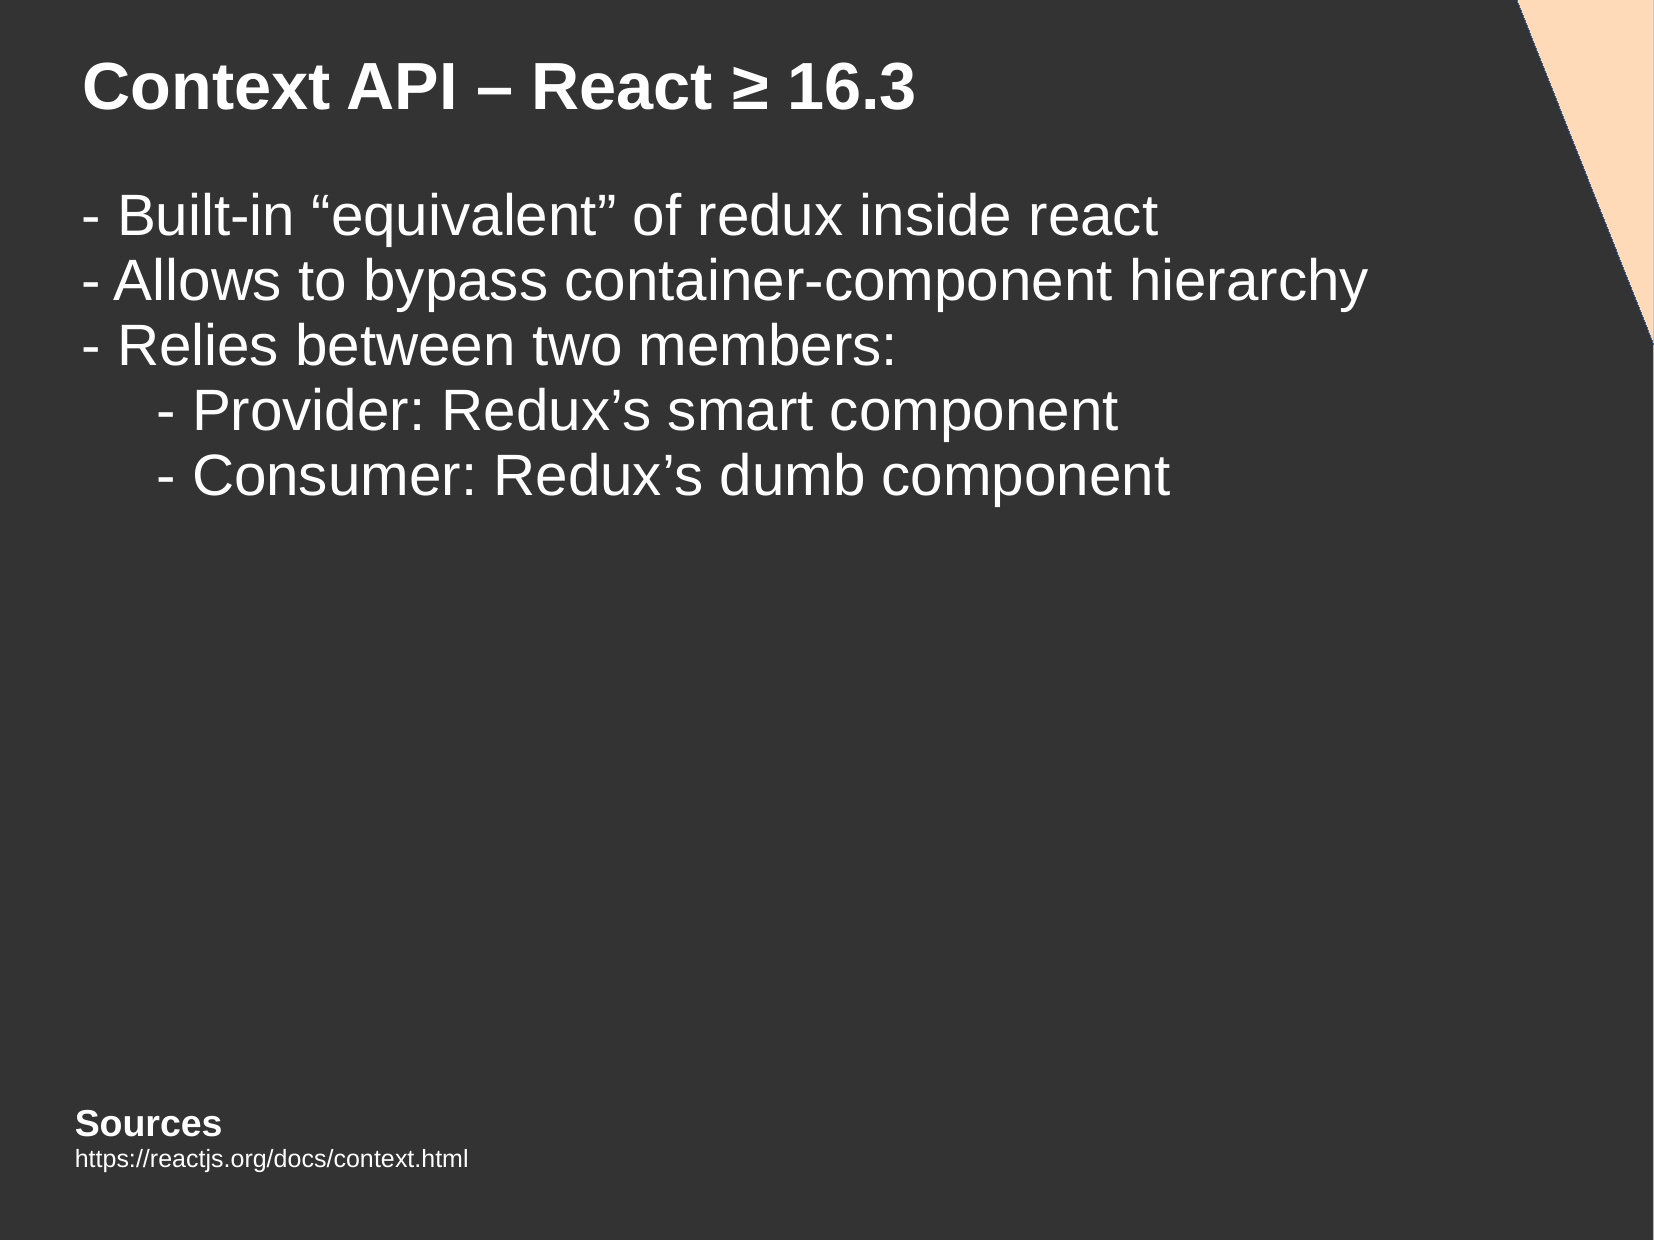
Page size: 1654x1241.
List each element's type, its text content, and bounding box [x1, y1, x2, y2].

text_box [1517, 0, 1654, 345]
title Context API – React ≥ 16.3 [82, 49, 1111, 125]
text_box Sources https://reactjs.org/docs/context.html [60, 1095, 1546, 1194]
title - Built-in “equivalent” of redux inside react - Allows to bypass container-component hierarchy - Relies between two members: - Provider: Redux’s smart component - Consumer: Redux’s dumb component [81, 182, 1570, 836]
